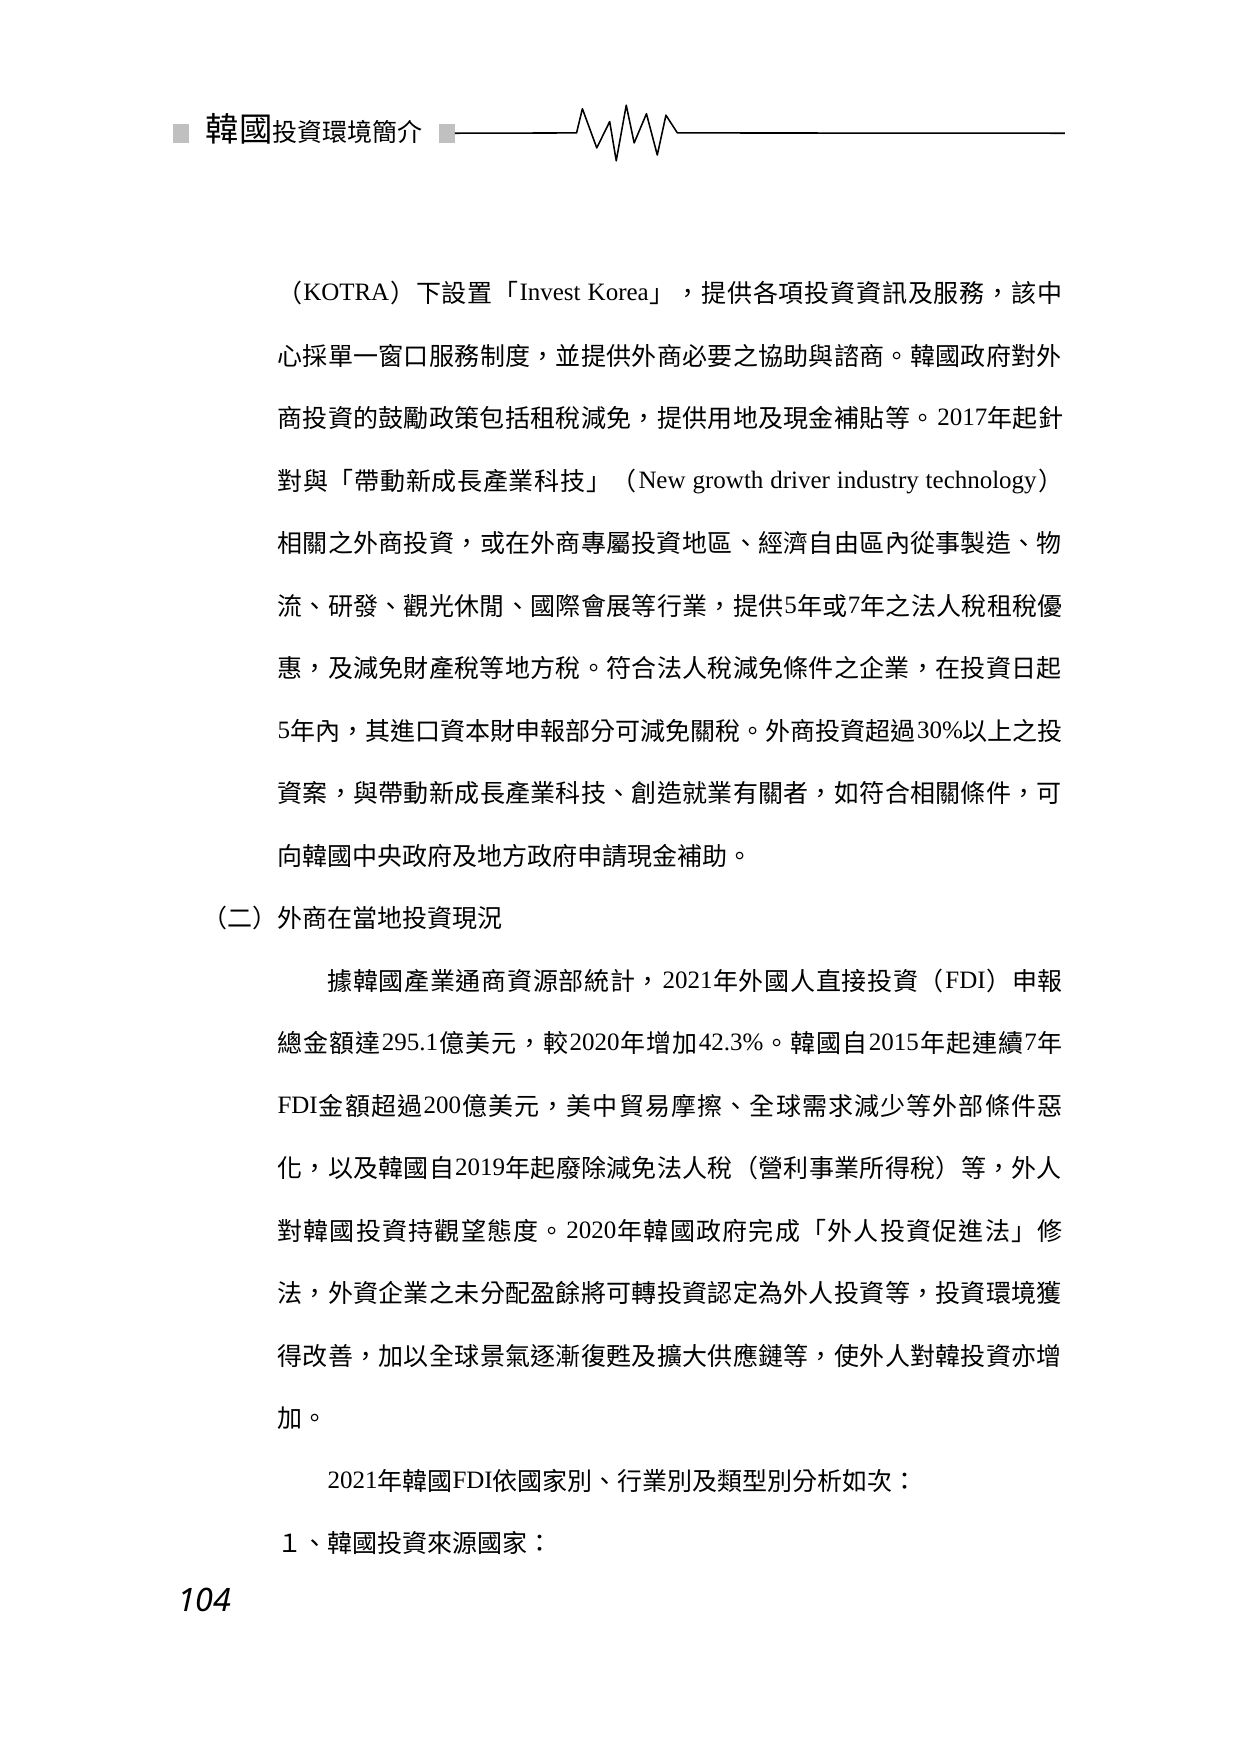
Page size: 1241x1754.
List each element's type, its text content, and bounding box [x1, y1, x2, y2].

text 據韓國產業通商資源部統計，2021年外國人直接投資（FDI）申報總金額達295.1億美元，較2020年增加42.3%。韓國自2015年起連續7年FDI金額超過200億美元，美中貿易摩擦、全球需求減少等外部條件惡化，以及韓國自2019年起廢除減免法人稅（營利事業所得稅）等，外人對韓國投資持觀望態度。2020年韓國政府完成「外人投資促進法」修法，外資企業之未分配盈餘將可轉投資認定為外人投資等，投資環境獲得改善，加以全球景氣逐漸復甦及擴大供應鏈等，使外人對韓投資亦增加。 [277, 938, 1063, 1438]
text （KOTRA）下設置「Invest Korea」，提供各項投資資訊及服務，該中心採單一窗口服務制度，並提供外商必要之協助與諮商。韓國政府對外商投資的鼓勵政策包括租稅減免，提供用地及現金補貼等。2017年起針對與「帶動新成長產業科技」（New growth driver industry technology）相關之外商投資，或在外商專屬投資地區、經濟自由區內從事製造、物流、研發、觀光休閒、國際會展等行業，提供5年或7年之法人稅租稅優惠，及減免財產稅等地方稅。符合法人稅減免條件之企業，在投資日起5年內，其進口資本財申報部分可減免關稅。外商投資超過30%以上之投資案，與帶動新成長產業科技、創造就業有關者，如符合相關條件，可向韓國中央政府及地方政府申請現金補助。 [277, 250, 1063, 875]
text 2021年韓國FDI依國家別、行業別及類型別分析如次： [277, 1438, 1063, 1500]
text （二）外商在當地投資現況 [202, 875, 1063, 938]
text １、韓國投資來源國家： [277, 1500, 1063, 1563]
